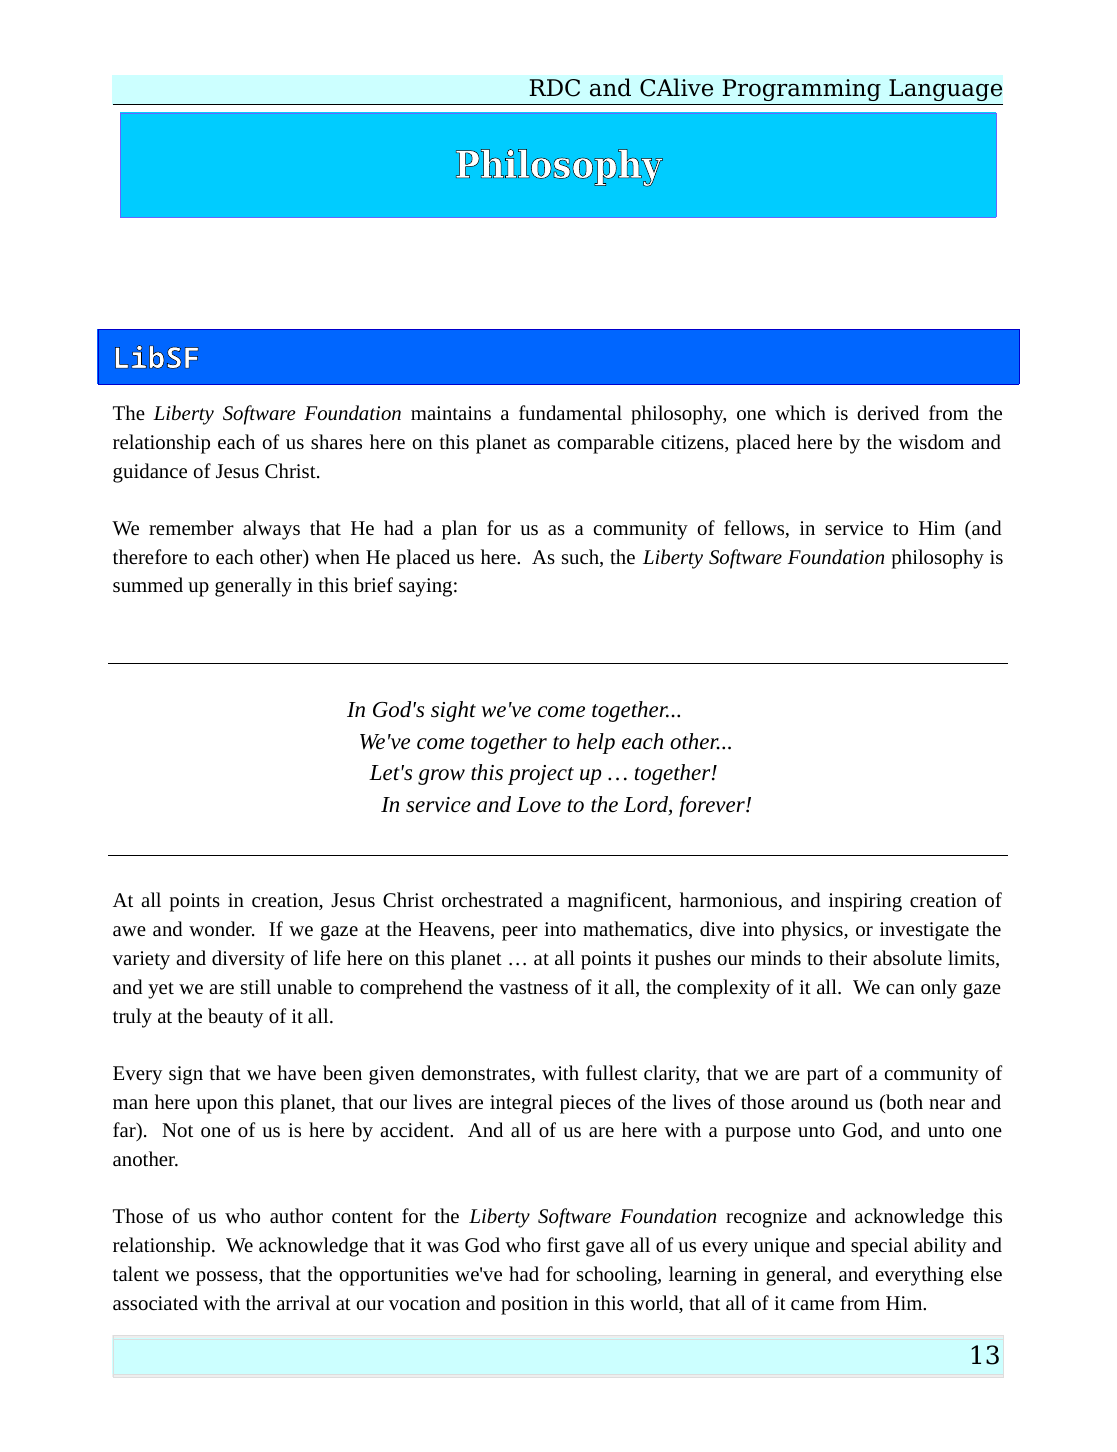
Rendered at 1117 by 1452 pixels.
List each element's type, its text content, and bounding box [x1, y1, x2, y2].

text In service and Love to the Lord, forever! [347, 791, 788, 817]
text Every sign that we have been given demonstrates, with fullest clarity, that we are part of a community of man here upon this planet, that our lives are integral pieces of the lives of those around us (both near and far). Not one of us is here by accident. And all of us are here with a purpose unto God, and unto one another. [112, 1061, 1003, 1171]
text At all points in creation, Jesus Christ orchestrated a magnificent, harmonious, and inspiring creation of awe and wonder. If we gaze at the Heavens, peer into mathematics, dive into physics, or investigate the variety and diversity of life here on this planet … at all points it pushes our minds to their absolute limits, and yet we are still unable to comprehend the vastness of it all, the complexity of it all. We can only gaze truly at the beauty of it all. [112, 888, 1003, 1028]
text Let's grow this project up … together! [347, 759, 788, 786]
text Those of us who author content for the Liberty Software Foundation recognize and acknowledge this relationship. We acknowledge that it was God who first gave all of us every unique and special ability and talent we possess, that the opportunities we've had for schooling, learning in general, and everything else associated with the arrival at our vocation and position in this world, that all of it came from Him. [112, 1204, 1003, 1315]
text In God's sight we've come together... [347, 696, 788, 723]
text The Liberty Software Foundation maintains a fundamental philosophy, one which is derived from the relationship each of us shares here on this planet as comparable citizens, placed here by the wisdom and guidance of Jesus Christ. [112, 401, 1003, 483]
subtitle LibSF [99, 330, 1019, 384]
title Philosophy [121, 114, 996, 217]
text We've come together to help each other... [347, 728, 788, 754]
text We remember always that He had a plan for us as a community of fellows, in service to Him (and therefore to each other) when He placed us here. As such, the Liberty Software Foundation philosophy is summed up generally in this brief saying: [112, 516, 1003, 597]
